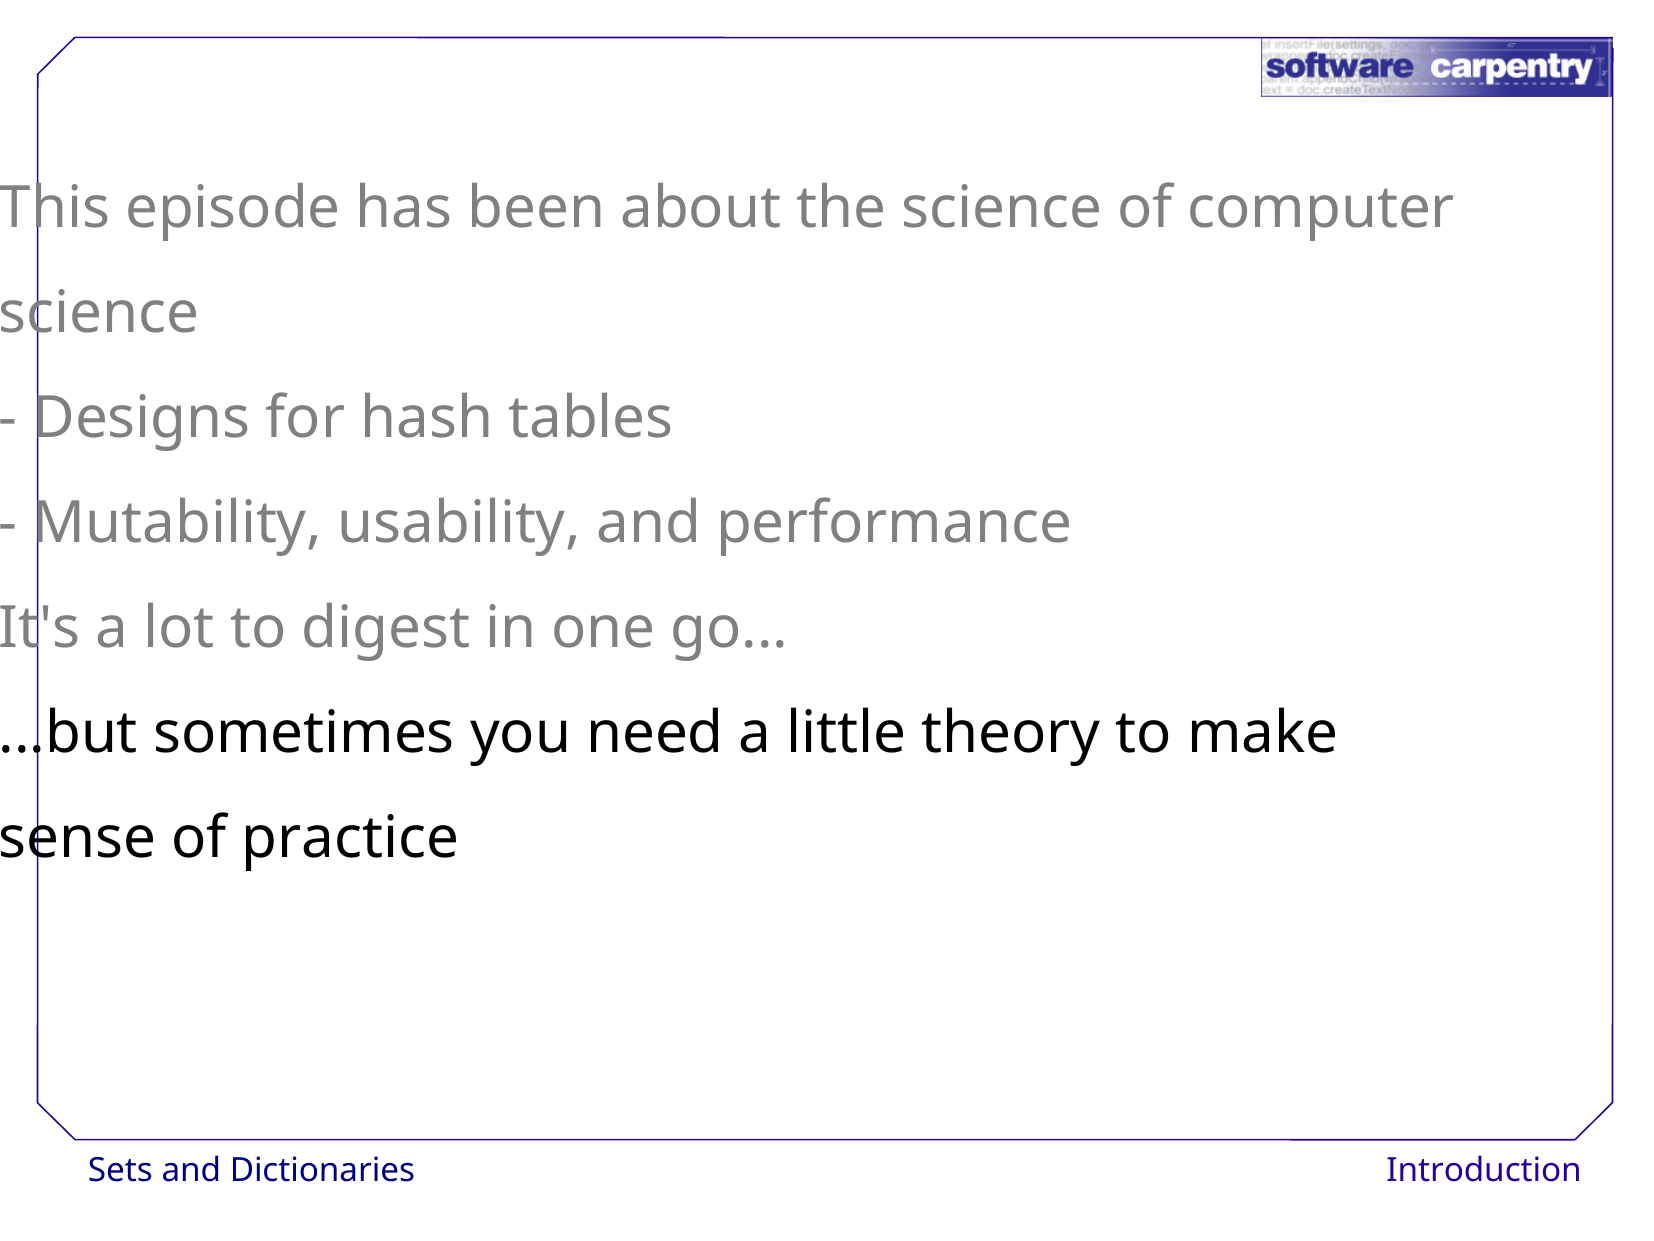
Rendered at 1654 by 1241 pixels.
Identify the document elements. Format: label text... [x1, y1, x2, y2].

text_box This episode has been about the science of computer science - Designs for hash tables - Mutability, usability, and performance It's a lot to digest in one go... ...but sometimes you need a little theory to make sense of practice [0, 126, 1620, 877]
picture [1261, 39, 1613, 97]
